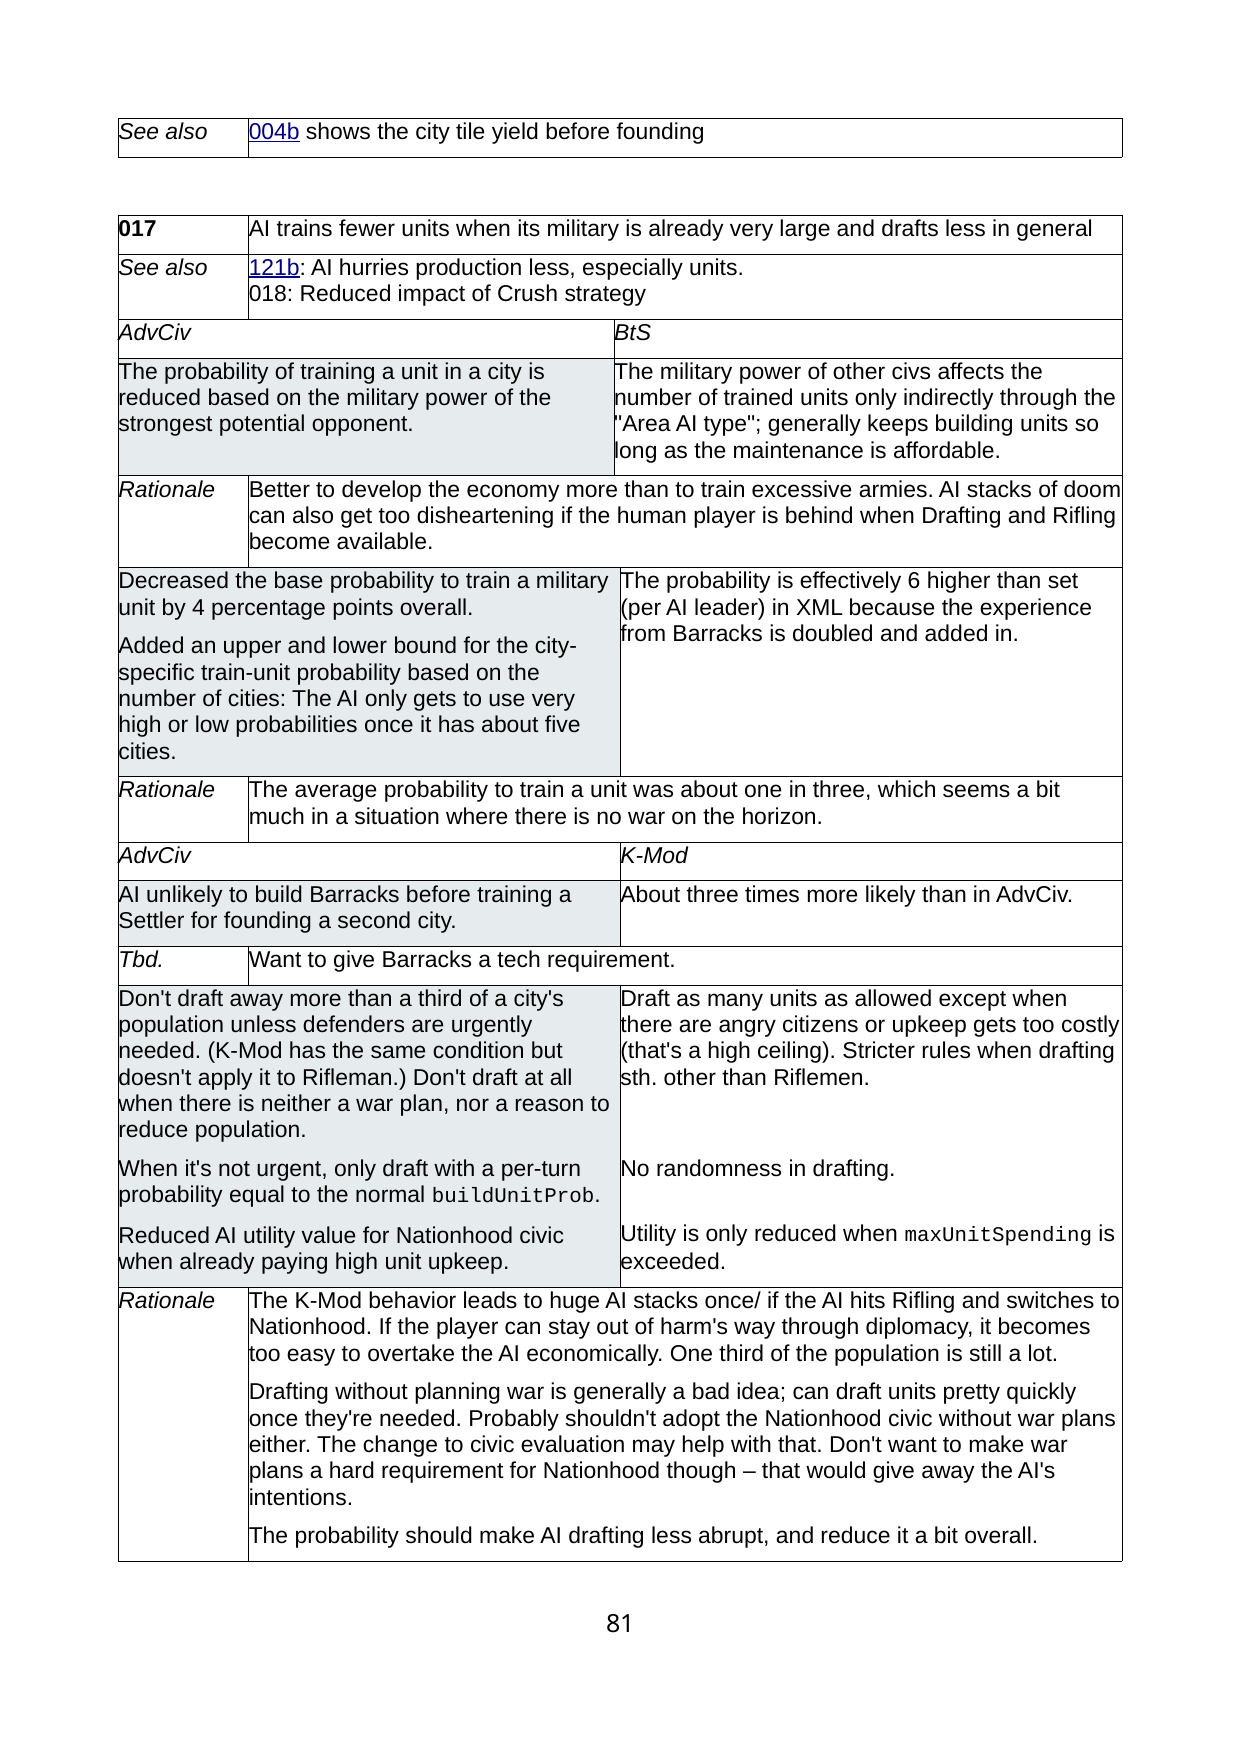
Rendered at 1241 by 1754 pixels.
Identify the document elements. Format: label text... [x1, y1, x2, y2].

table_cell Better to develop the economy more than to train excessive armies. AI stacks of doom can also get too disheartening if the human player is behind when Drafting and Rifling become available. [249, 476, 1122, 567]
table_cell See also [119, 255, 248, 319]
table_cell Rationale [119, 777, 248, 842]
table_cell AdvCiv [119, 843, 620, 880]
table_cell 121b: AI hurries production less, especially units. 018: Reduced impact of Crush strategy [249, 255, 1122, 319]
table_cell BtS [615, 320, 1122, 357]
table_cell AdvCiv [119, 320, 614, 357]
table_cell Don't draft away more than a third of a city's population unless defenders are urgently needed. (K-Mod has the same condition but doesn't apply it to Rifleman.) Don't draft at all when there is neither a war plan, nor a reason to reduce population. When it's not urgent, only draft with a per-turn probability equal to the normal buildUnitProb. Reduced AI utility value for Nationhood civic when already paying high unit upkeep. [119, 986, 620, 1287]
table_cell AI unlikely to build Barracks before training a Settler for founding a second city. [119, 881, 620, 946]
table_cell 004b shows the city tile yield before founding [249, 119, 1122, 157]
table_header 017 [119, 216, 248, 253]
table_cell About three times more likely than in AdvCiv. [621, 881, 1122, 946]
table_cell The K-Mod behavior leads to huge AI stacks once/ if the AI hits Rifling and switches to Nationhood. If the player can stay out of harm's way through diplomacy, it becomes too easy to overtake the AI economically. One third of the population is still a lot. Drafting without planning war is generally a bad idea; can draft units pretty quickly once they're needed. Probably shouldn't adopt the Nationhood civic without war plans either. The change to civic evaluation may help with that. Don't want to make war plans a hard requirement for Nationhood though – that would give away the AI's intentions. The probability should make AI drafting less abrupt, and reduce it a bit overall. [249, 1288, 1122, 1561]
table_cell Rationale [119, 1288, 248, 1561]
table_cell Want to give Barracks a tech requirement. [249, 947, 1122, 984]
table_cell K-Mod [621, 843, 1122, 880]
table_header AI trains fewer units when its military is already very large and drafts less in general [249, 216, 1122, 253]
table_cell Draft as many units as allowed except when there are angry citizens or upkeep gets too costly (that's a high ceiling). Stricter rules when drafting sth. other than Riflemen. No randomness in drafting. Utility is only reduced when maxUnitSpending is exceeded. [621, 986, 1122, 1287]
table_cell The probability of training a unit in a city is reduced based on the military power of the strongest potential opponent. [119, 359, 614, 475]
table_cell See also [119, 119, 248, 157]
table_cell The average probability to train a unit was about one in three, which seems a bit much in a situation where there is no war on the horizon. [249, 777, 1122, 842]
table_cell The probability is effectively 6 higher than set (per AI leader) in XML because the experience from Barracks is doubled and added in. [621, 568, 1122, 776]
table_cell The military power of other civs affects the number of trained units only indirectly through the "Area AI type"; generally keeps building units so long as the maintenance is affordable. [615, 359, 1122, 475]
table_cell Decreased the base probability to train a military unit by 4 percentage points overall. Added an upper and lower bound for the city-specific train-unit probability based on the number of cities: The AI only gets to use very high or low probabilities once it has about five cities. [119, 568, 620, 776]
table_cell Tbd. [119, 947, 248, 984]
table_cell Rationale [119, 476, 248, 567]
